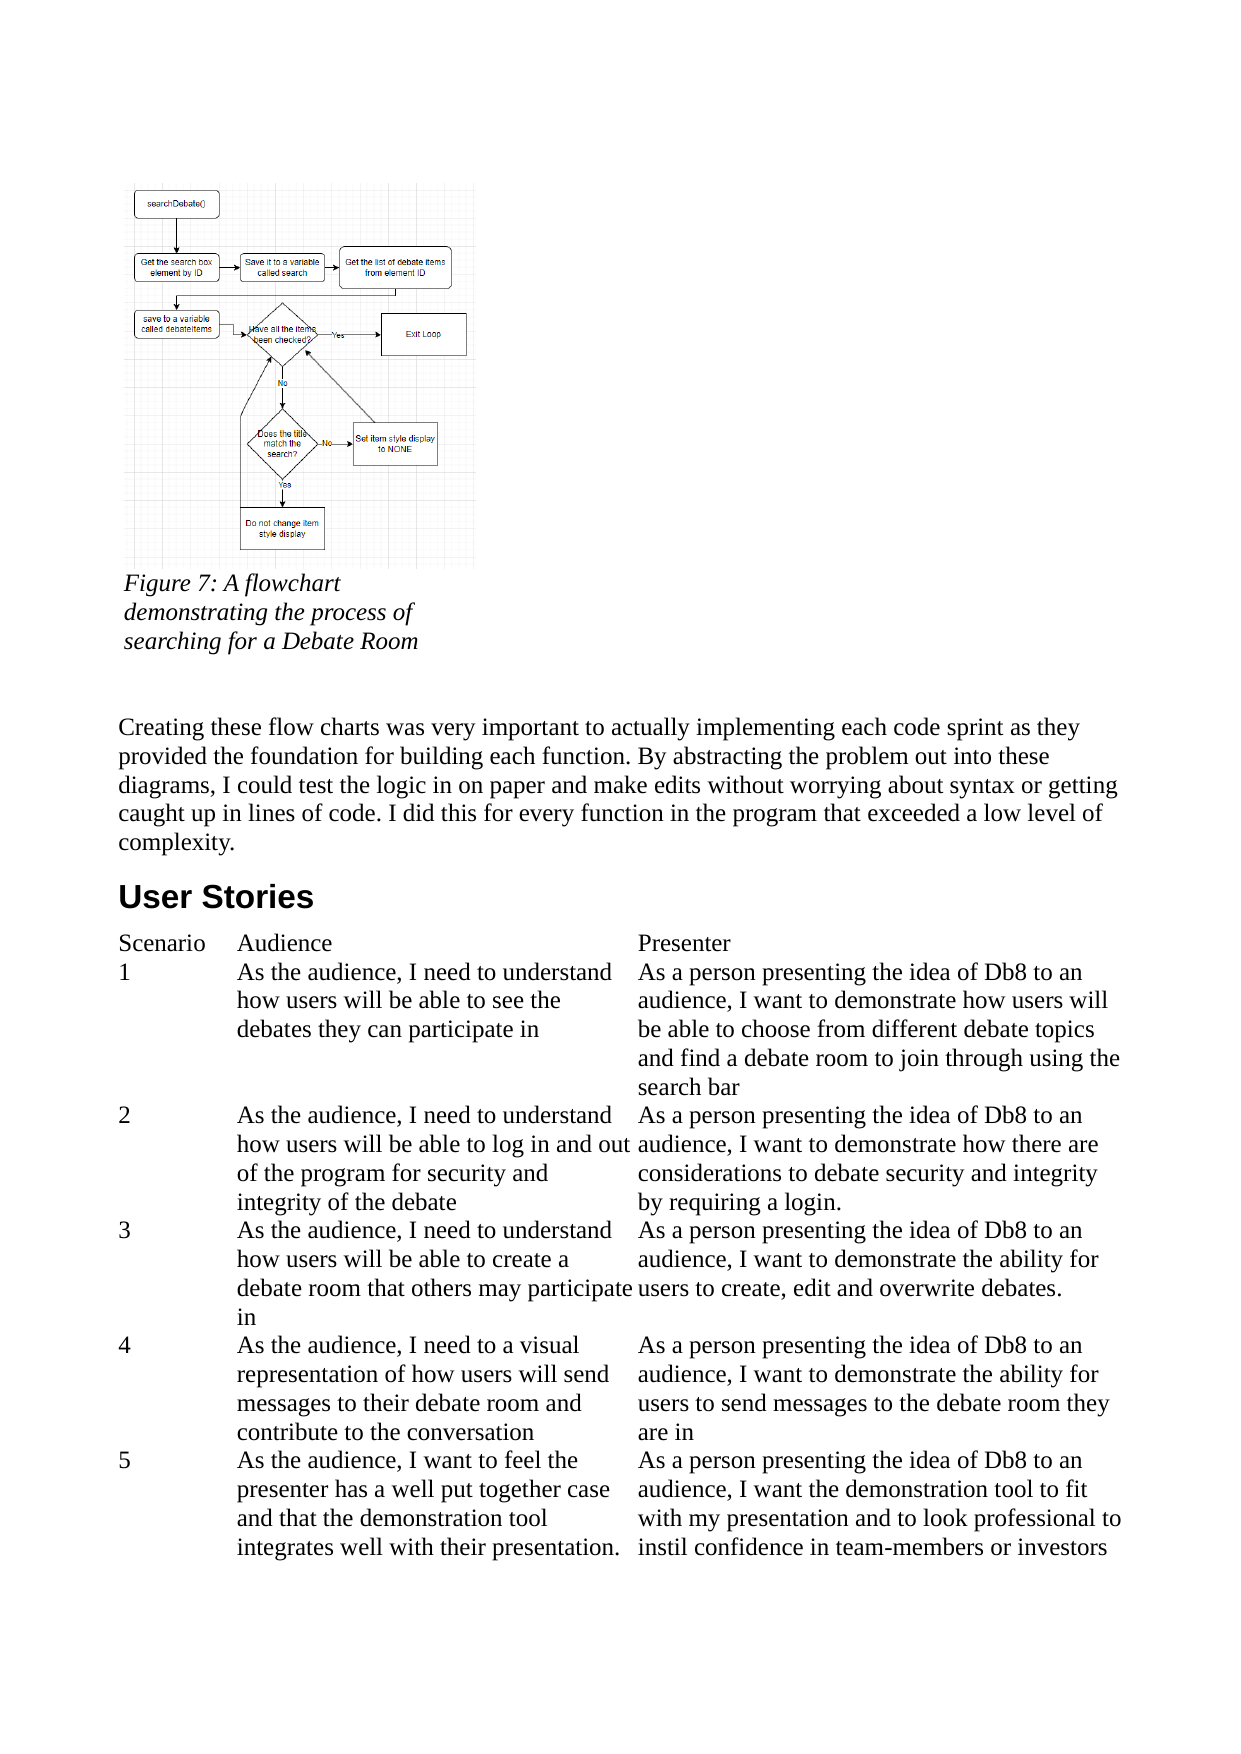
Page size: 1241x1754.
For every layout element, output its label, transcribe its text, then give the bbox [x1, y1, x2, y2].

table_cell As the audience, I need to understand how users will be able to see the debates they can participate in [237, 957, 638, 1100]
table_cell As the audience, I need to understand how users will be able to log in and out of the program for security and integrity of the debate [237, 1100, 638, 1215]
table_cell As a person presenting the idea of Db8 to an audience, I want to demonstrate how there are considerations to debate security and integrity by requiring a login. [638, 1100, 1122, 1215]
table_header Audience [237, 928, 638, 957]
table_cell As a person presenting the idea of Db8 to an audience, I want to demonstrate the ability for users to send messages to the debate room they are in [638, 1330, 1122, 1445]
table_cell As the audience, I need to a visual representation of how users will send messages to their debate room and contribute to the conversation [237, 1330, 638, 1445]
table_cell 5 [118, 1445, 237, 1560]
table_cell 1 [118, 957, 237, 1100]
table_cell 3 [118, 1215, 237, 1330]
picture [123, 183, 476, 569]
table_header Presenter [638, 928, 1122, 957]
text Creating these flow charts was very important to actually implementing each code sprint as they provided the foundation for building each function. By abstracting the problem out into these diagrams, I could test the logic in on paper and make edits without worrying about syntax or getting caught up in lines of code. I did this for every function in the program that exceeded a low level of complexity. [118, 712, 1122, 856]
table_cell As a person presenting the idea of Db8 to an audience, I want the demonstration tool to fit with my presentation and to look professional to instil confidence in team-members or investors [638, 1445, 1122, 1560]
table_cell As the audience, I need to understand how users will be able to create a debate room that others may participate in [237, 1215, 638, 1330]
subtitle User Stories [118, 877, 1122, 915]
table_cell As a person presenting the idea of Db8 to an audience, I want to demonstrate the ability for users to create, edit and overwrite debates. [638, 1215, 1122, 1330]
table_header Scenario [118, 928, 237, 957]
table_cell 2 [118, 1100, 237, 1215]
table_cell As the audience, I want to feel the presenter has a well put together case and that the demonstration tool integrates well with their presentation. [237, 1445, 638, 1560]
text Figure 6: A flowchart demonstrating the process of searching for a Debate Room [124, 569, 476, 655]
table_cell 4 [118, 1330, 237, 1445]
table_cell As a person presenting the idea of Db8 to an audience, I want to demonstrate how users will be able to choose from different debate topics and find a debate room to join through using the search bar [638, 957, 1122, 1100]
